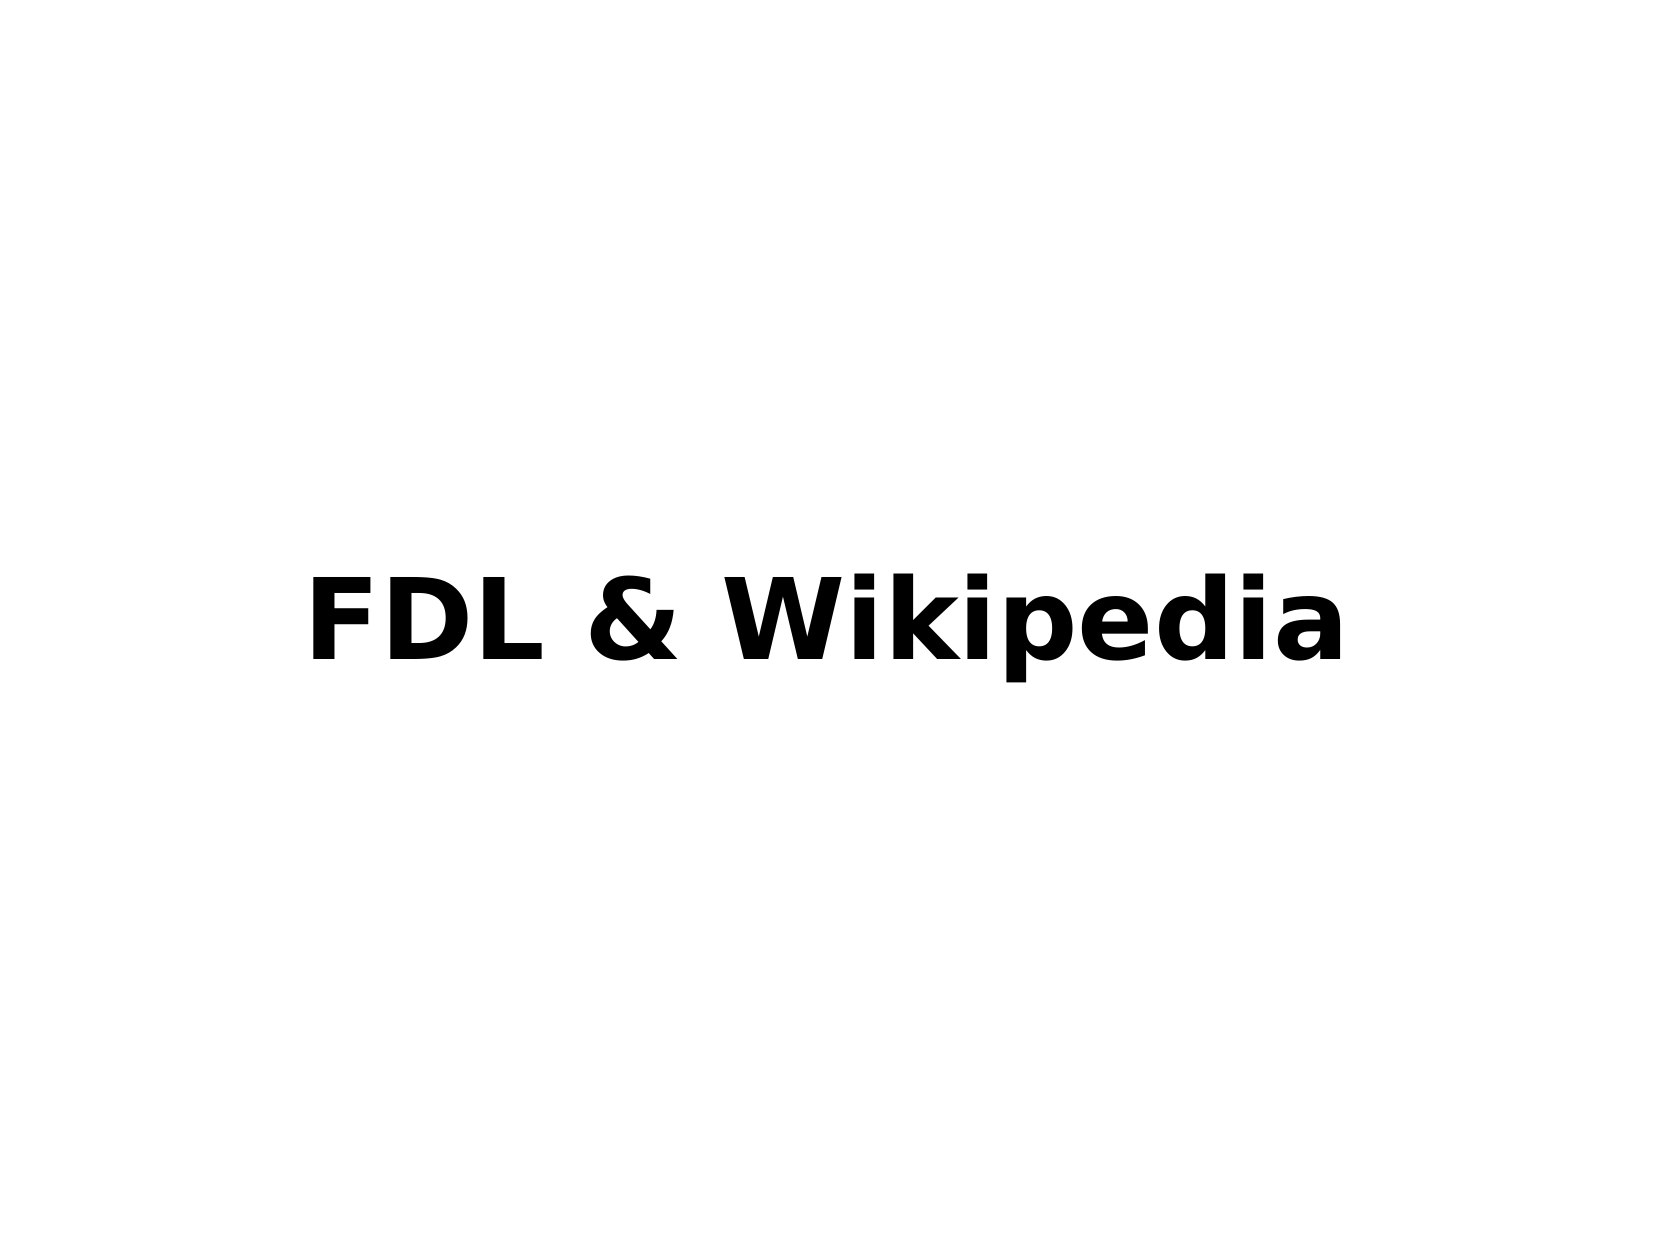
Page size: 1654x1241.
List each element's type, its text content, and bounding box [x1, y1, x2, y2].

subtitle FDL & Wikipedia [0, 0, 1654, 1241]
